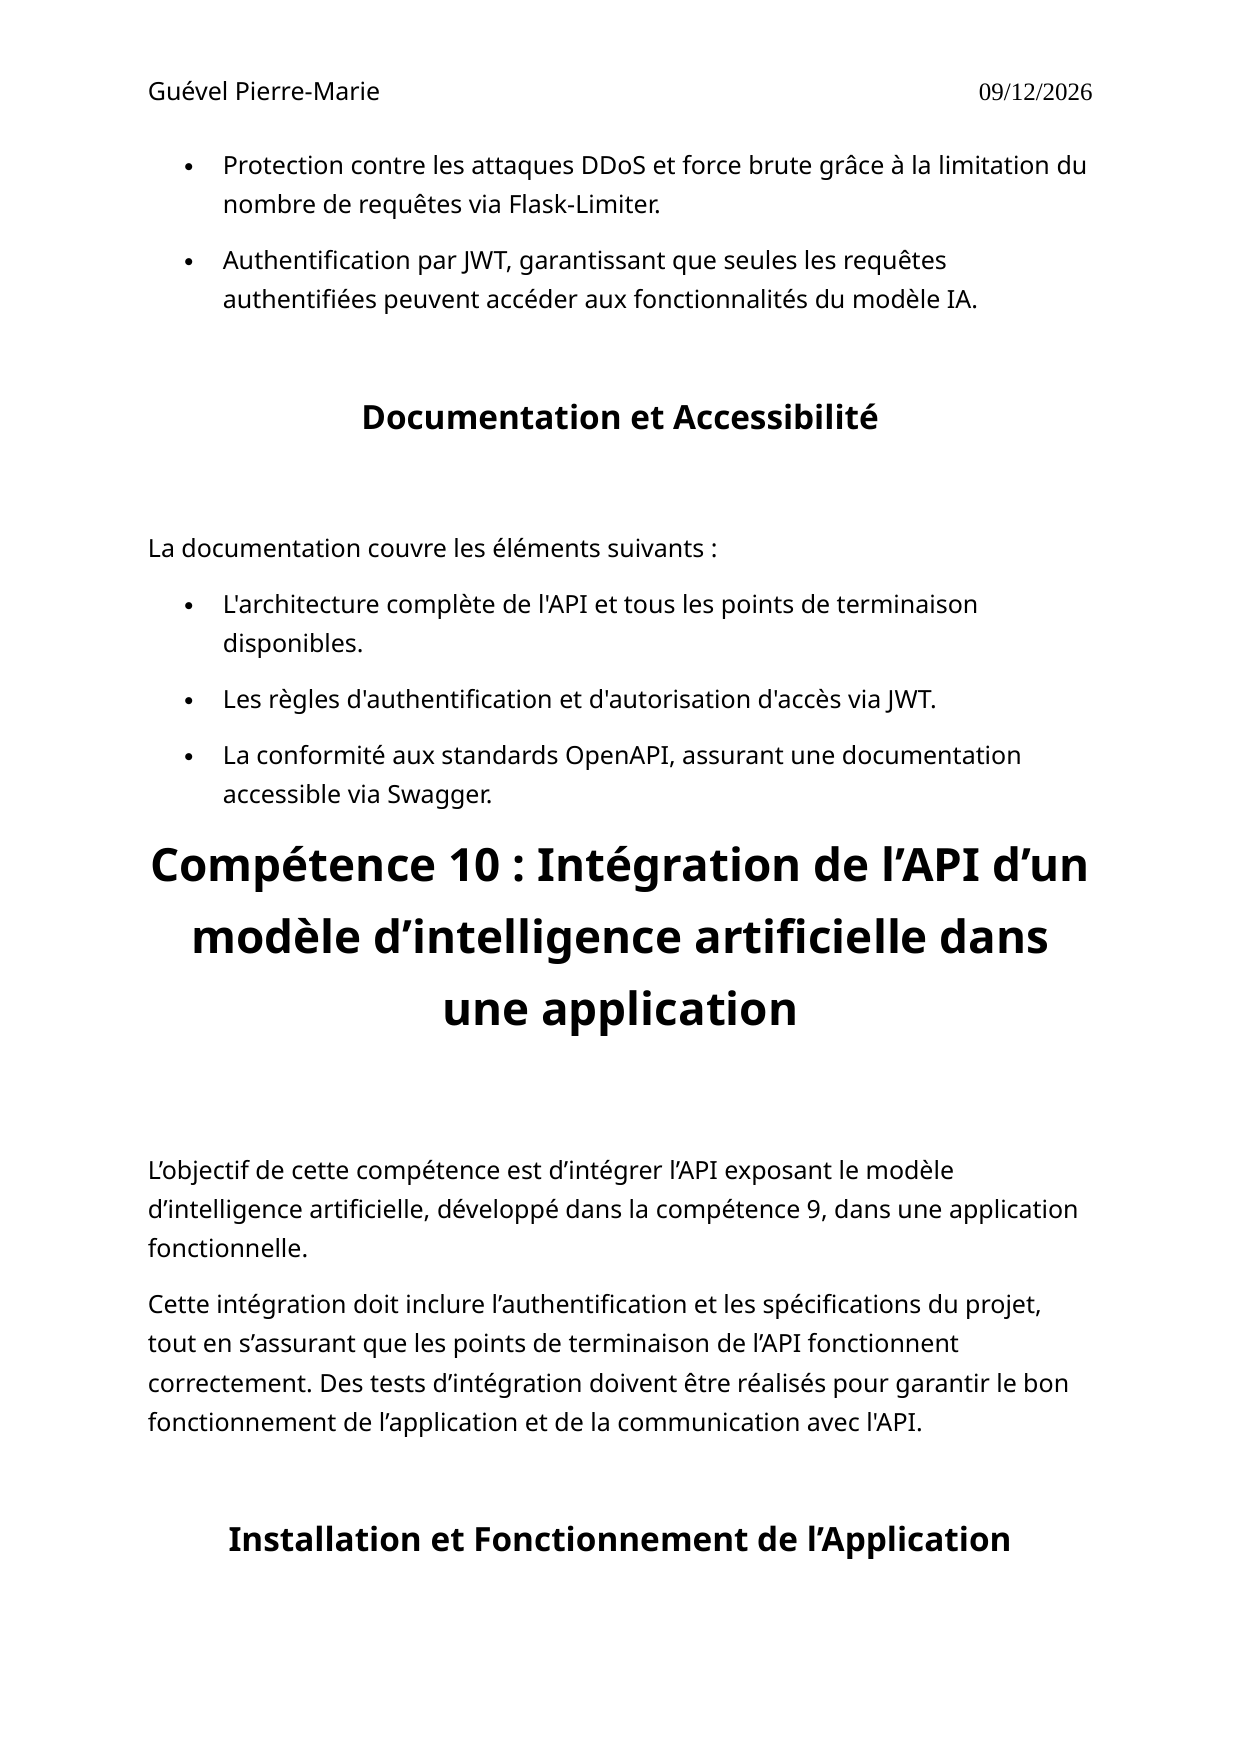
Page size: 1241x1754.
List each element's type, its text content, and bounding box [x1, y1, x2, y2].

text Compétence 10 : Intégration de l’API d’un modèle d’intelligence artificielle dans une application [148, 833, 1093, 1038]
list Les règles d'authentification et d'autorisation d'accès via JWT. [185, 682, 1093, 716]
text Documentation et Accessibilité [148, 393, 1093, 439]
text L’objectif de cette compétence est d’intégrer l’API exposant le modèle d’intelligence artificielle, développé dans la compétence 9, dans une application fonctionnelle. [148, 1153, 1093, 1265]
list La conformité aux standards OpenAPI, assurant une documentation accessible via Swagger. [185, 738, 1093, 811]
text Installation et Fonctionnement de l’Application [148, 1516, 1093, 1562]
text Cette intégration doit inclure l’authentification et les spécifications du projet, tout en s’assurant que les points de terminaison de l’API fonctionnent correctement. Des tests d’intégration doivent être réalisés pour garantir le bon fonctionnement de l’application et de la communication avec l'API. [148, 1287, 1093, 1438]
list Protection contre les attaques DDoS et force brute grâce à la limitation du nombre de requêtes via Flask-Limiter. [185, 148, 1093, 221]
list Authentification par JWT, garantissant que seules les requêtes authentifiées peuvent accéder aux fonctionnalités du modèle IA. [185, 243, 1093, 316]
list L'architecture complète de l'API et tous les points de terminaison disponibles. [185, 587, 1093, 660]
text La documentation couvre les éléments suivants : [148, 531, 1093, 565]
